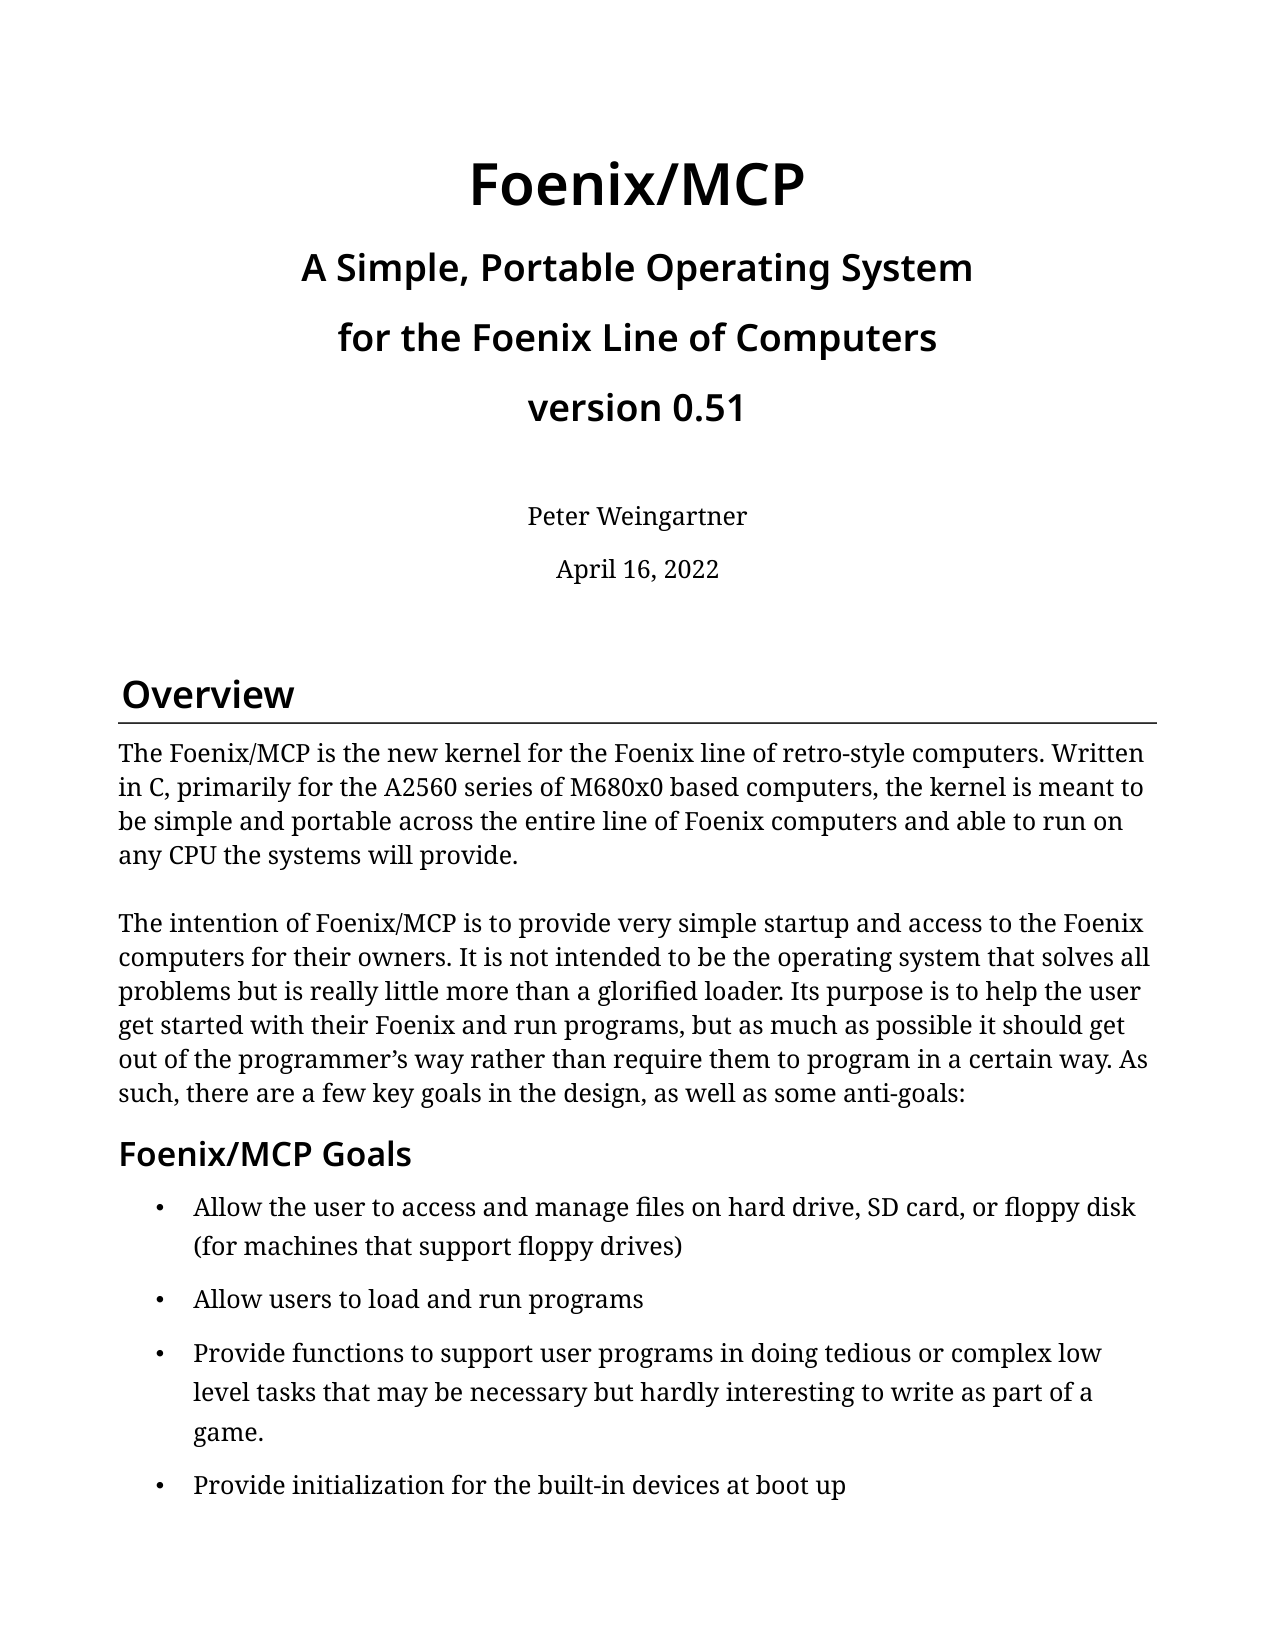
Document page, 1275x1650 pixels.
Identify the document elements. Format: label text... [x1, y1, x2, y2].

text Peter Weingartner [118, 498, 1157, 532]
list Allow users to load and run programs [156, 1282, 1157, 1316]
text April 16, 2022 [118, 552, 1157, 586]
title Foenix/MCP [118, 143, 1157, 223]
subtitle A Simple, Portable Operating System [118, 241, 1157, 292]
subtitle for the Foenix Line of Computers [118, 311, 1157, 362]
list Provide initialization for the built-in devices at boot up [156, 1468, 1157, 1502]
text The Foenix/MCP is the new kernel for the Foenix line of retro-style computers. Written in C, primarily for the A2560 series of M680x0 based computers, the kernel is meant to be simple and portable across the entire line of Foenix computers and able to run on any CPU the systems will provide. [118, 735, 1157, 872]
subtitle Overview [118, 665, 1157, 722]
list Provide functions to support user programs in doing tedious or complex low level tasks that may be necessary but hardly interesting to write as part of a game. [156, 1336, 1157, 1448]
subtitle Foenix/MCP Goals [118, 1131, 1157, 1177]
text The intention of Foenix/MCP is to provide very simple startup and access to the Foenix computers for their owners. It is not intended to be the operating system that solves all problems but is really little more than a glorified loader. Its purpose is to help the user get started with their Foenix and run programs, but as much as possible it should get out of the programmer’s way rather than require them to program in a certain way. As such, there are a few key goals in the design, as well as some anti-goals: [118, 906, 1157, 1110]
subtitle version 0.51 [118, 381, 1157, 432]
list Allow the user to access and manage files on hard drive, SD card, or floppy disk (for machines that support floppy drives) [156, 1189, 1157, 1262]
